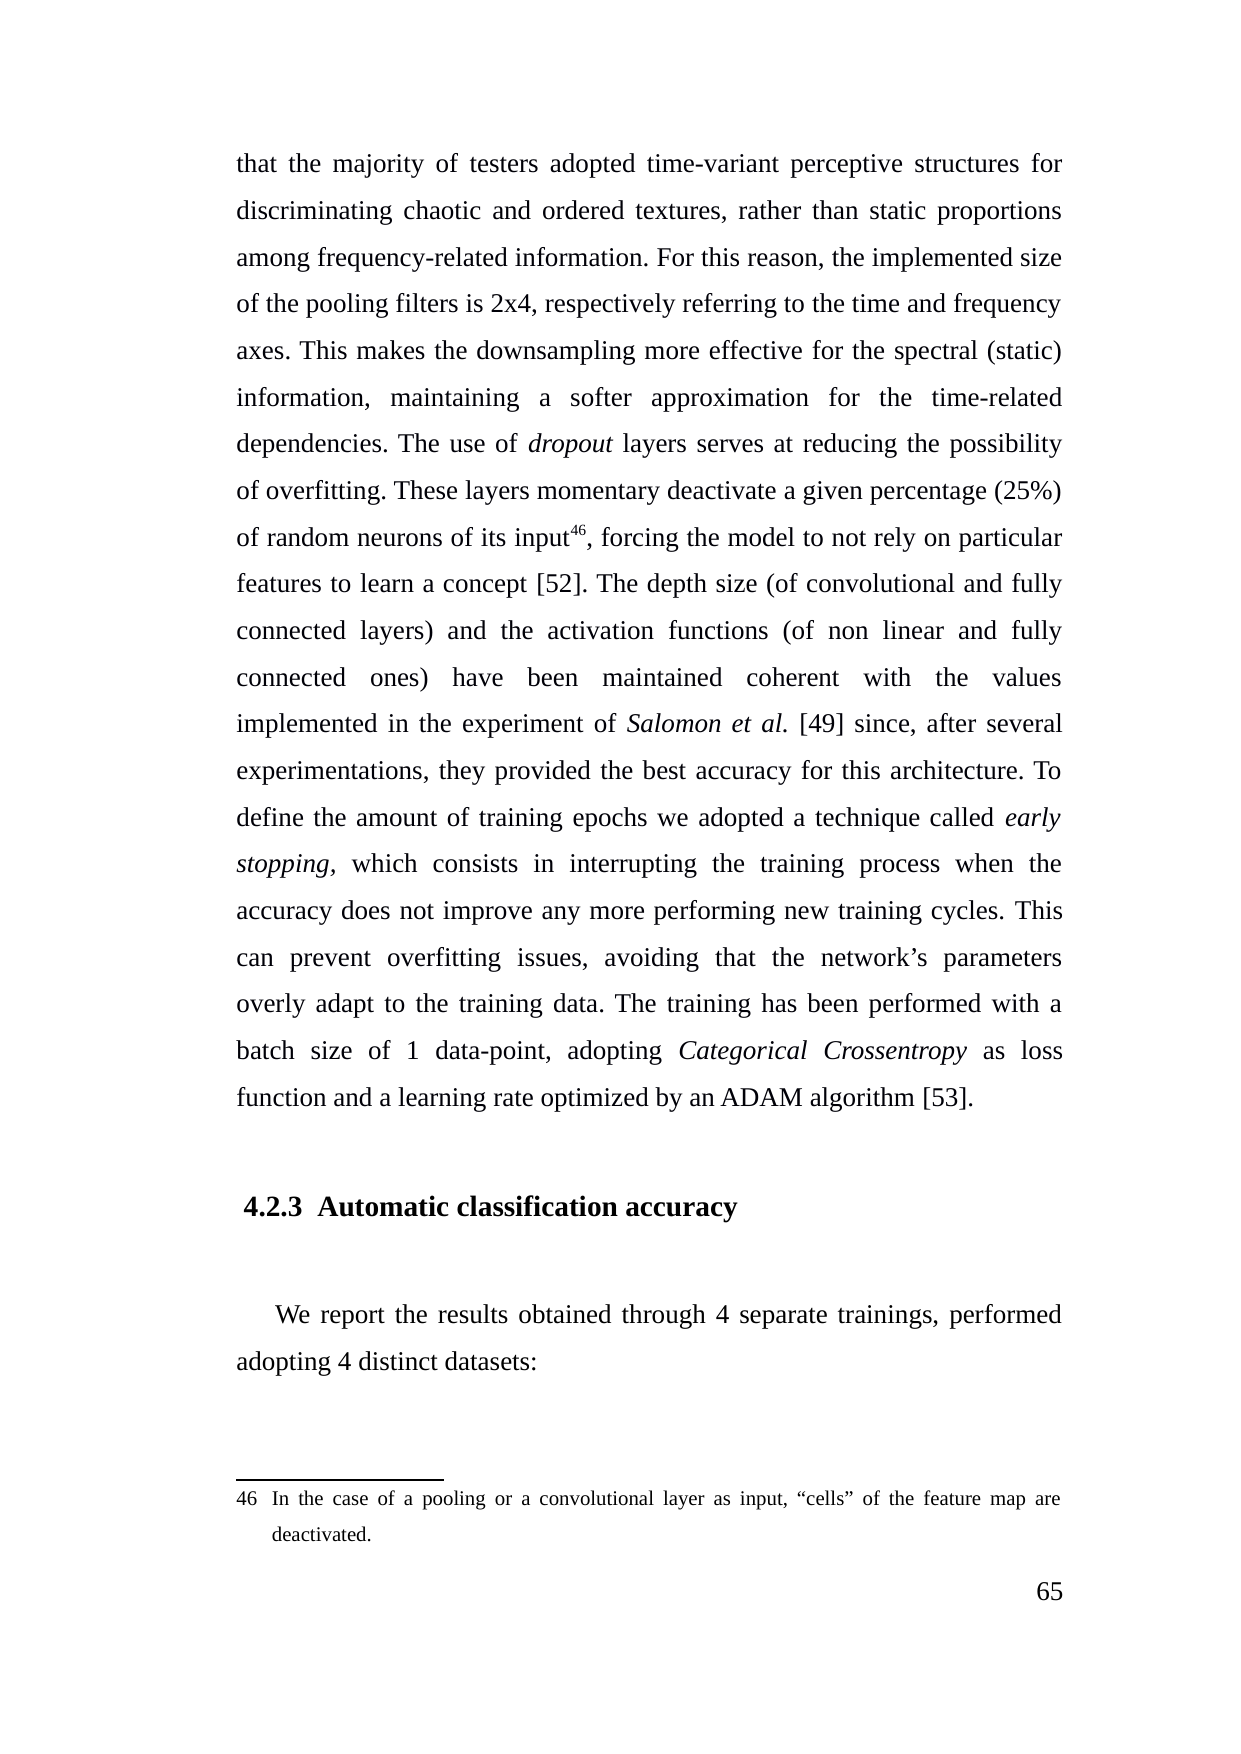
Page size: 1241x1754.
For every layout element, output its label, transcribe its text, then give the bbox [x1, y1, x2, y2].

text We report the results obtained through 4 separate trainings, performed adopting 4 distinct datasets: [236, 1299, 1063, 1376]
subtitle Automatic classification accuracy [236, 1189, 1063, 1223]
text In the case of a pooling or a convolutional layer as input, “cells” of the feature map are deactivated. [236, 1486, 1063, 1546]
text that the majority of testers adopted time-variant perceptive structures for discriminating chaotic and ordered textures, rather than static proportions among frequency-related information. For this reason, the implemented size of the pooling filters is 2x4, respectively referring to the time and frequency axes. This makes the downsampling more effective for the spectral (static) information, maintaining a softer approximation for the time-related dependencies. The use of dropout layers serves at reducing the possibility of overfitting. These layers momentary deactivate a given percentage (25%) of random neurons of its input, forcing the model to not rely on particular features to learn a concept [52]. The depth size (of convolutional and fully connected layers) and the activation functions (of non linear and fully connected ones) have been maintained coherent with the values implemented in the experiment of Salomon et al. [49] since, after several experimentations, they provided the best accuracy for this architecture. To define the amount of training epochs we adopted a technique called early stopping, which consists in interrupting the training process when the accuracy does not improve any more performing new training cycles. This can prevent overfitting issues, avoiding that the network’s parameters overly adapt to the training data. The training has been performed with a batch size of 1 data-point, adopting Categorical Crossentropy as loss function and a learning rate optimized by an ADAM algorithm [53]. [236, 148, 1063, 1112]
